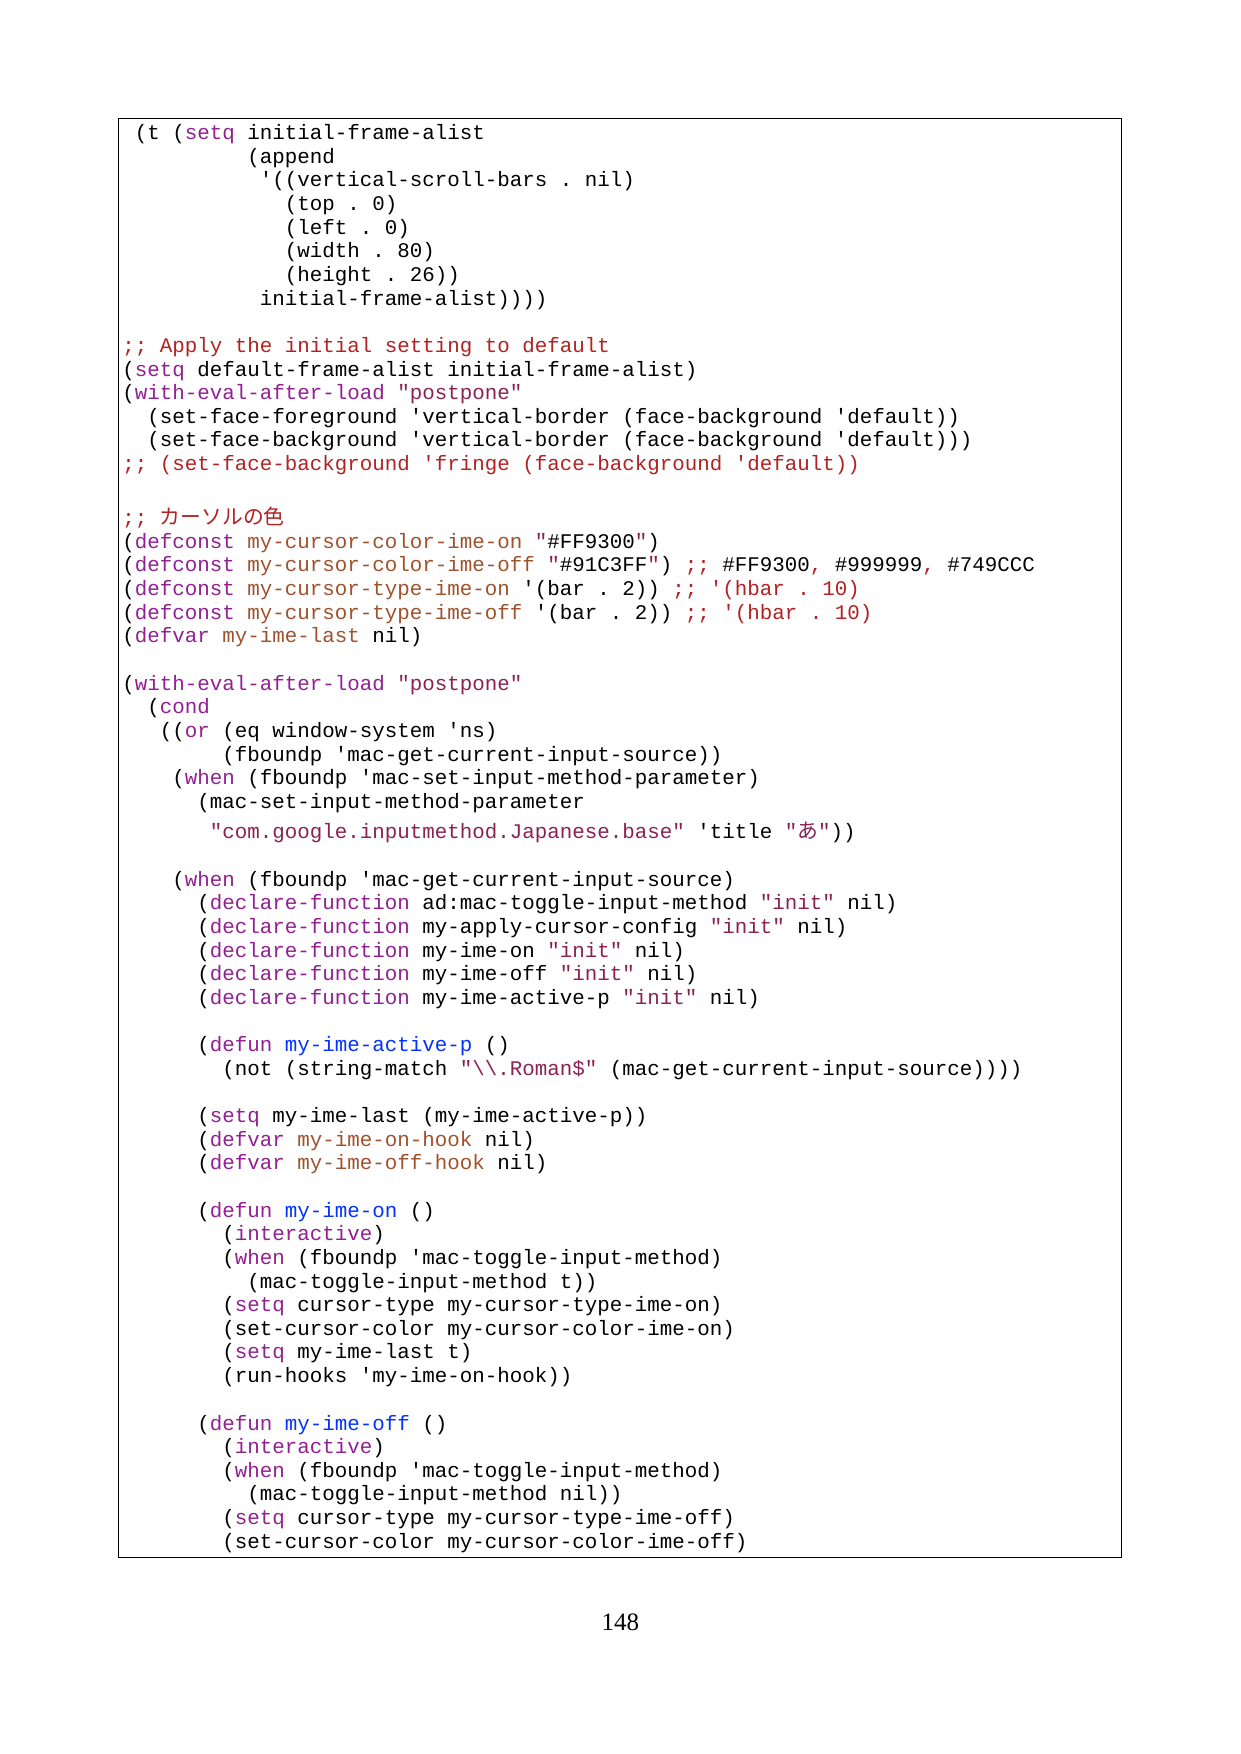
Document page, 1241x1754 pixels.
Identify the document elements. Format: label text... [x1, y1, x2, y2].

text (mac-toggle-input-method nil)) [119, 1479, 1121, 1503]
text (when (fboundp 'mac-toggle-input-method) [119, 1243, 1121, 1267]
text (declare-function my-ime-on "init" nil) [119, 936, 1121, 959]
text (when (fboundp 'mac-set-input-method-parameter) [119, 763, 1121, 787]
text "com.google.inputmethod.Japanese.base" 'title "あ")) [119, 811, 1121, 841]
text ;; (set-face-background 'fringe (face-background 'default)) [119, 449, 1121, 473]
text (declare-function ad:mac-toggle-input-method "init" nil) [119, 888, 1121, 912]
text (when (fboundp 'mac-get-current-input-source) [119, 865, 1121, 888]
text (setq cursor-type my-cursor-type-ime-on) [119, 1290, 1121, 1314]
text (set-face-background 'vertical-border (face-background 'default))) [119, 426, 1121, 449]
text (setq my-ime-last t) [119, 1338, 1121, 1361]
text (when (fboundp 'mac-toggle-input-method) [119, 1456, 1121, 1479]
text initial-frame-alist)))) [119, 284, 1121, 307]
text (cond [119, 692, 1121, 716]
text (defun my-ime-off () [119, 1408, 1121, 1432]
text (defconst my-cursor-type-ime-off '(bar . 2)) ;; '(hbar . 10) [119, 598, 1121, 621]
text (defvar my-ime-off-hook nil) [119, 1148, 1121, 1172]
text (setq my-ime-last (my-ime-active-p)) [119, 1101, 1121, 1125]
text (run-hooks 'my-ime-on-hook)) [119, 1361, 1121, 1385]
text (defvar my-ime-on-hook nil) [119, 1125, 1121, 1148]
text (with-eval-after-load "postpone" [119, 669, 1121, 692]
text (interactive) [119, 1432, 1121, 1456]
text ;; Apply the initial setting to default [119, 331, 1121, 354]
text (mac-toggle-input-method t)) [119, 1267, 1121, 1290]
text (append [119, 142, 1121, 165]
text (defvar my-ime-last nil) [119, 621, 1121, 645]
text ;; カーソルの色 [119, 496, 1121, 527]
text (top . 0) [119, 189, 1121, 213]
text (set-cursor-color my-cursor-color-ime-off) [119, 1527, 1121, 1557]
text (defun my-ime-active-p () [119, 1030, 1121, 1054]
text (width . 80) [119, 236, 1121, 260]
text (left . 0) [119, 213, 1121, 236]
text (height . 26)) [119, 260, 1121, 284]
text (defconst my-cursor-color-ime-off "#91C3FF") ;; #FF9300, #999999, #749CCC [119, 551, 1121, 574]
text (with-eval-after-load "postpone" [119, 378, 1121, 402]
text (setq default-frame-alist initial-frame-alist) [119, 354, 1121, 378]
text ((or (eq window-system 'ns) [119, 716, 1121, 740]
text (not (string-match "\\.Roman$" (mac-get-current-input-source)))) [119, 1054, 1121, 1077]
text (interactive) [119, 1219, 1121, 1243]
text (declare-function my-apply-cursor-config "init" nil) [119, 912, 1121, 936]
text (set-face-foreground 'vertical-border (face-background 'default)) [119, 402, 1121, 426]
text (set-cursor-color my-cursor-color-ime-on) [119, 1314, 1121, 1338]
text (defconst my-cursor-color-ime-on "#FF9300") [119, 527, 1121, 551]
text (t (setq initial-frame-alist [119, 119, 1121, 142]
text (defconst my-cursor-type-ime-on '(bar . 2)) ;; '(hbar . 10) [119, 574, 1121, 598]
text (setq cursor-type my-cursor-type-ime-off) [119, 1503, 1121, 1527]
text (declare-function my-ime-active-p "init" nil) [119, 983, 1121, 1007]
text (mac-set-input-method-parameter [119, 787, 1121, 811]
text '((vertical-scroll-bars . nil) [119, 165, 1121, 189]
text (declare-function my-ime-off "init" nil) [119, 959, 1121, 983]
text (fboundp 'mac-get-current-input-source)) [119, 740, 1121, 763]
text (defun my-ime-on () [119, 1196, 1121, 1219]
